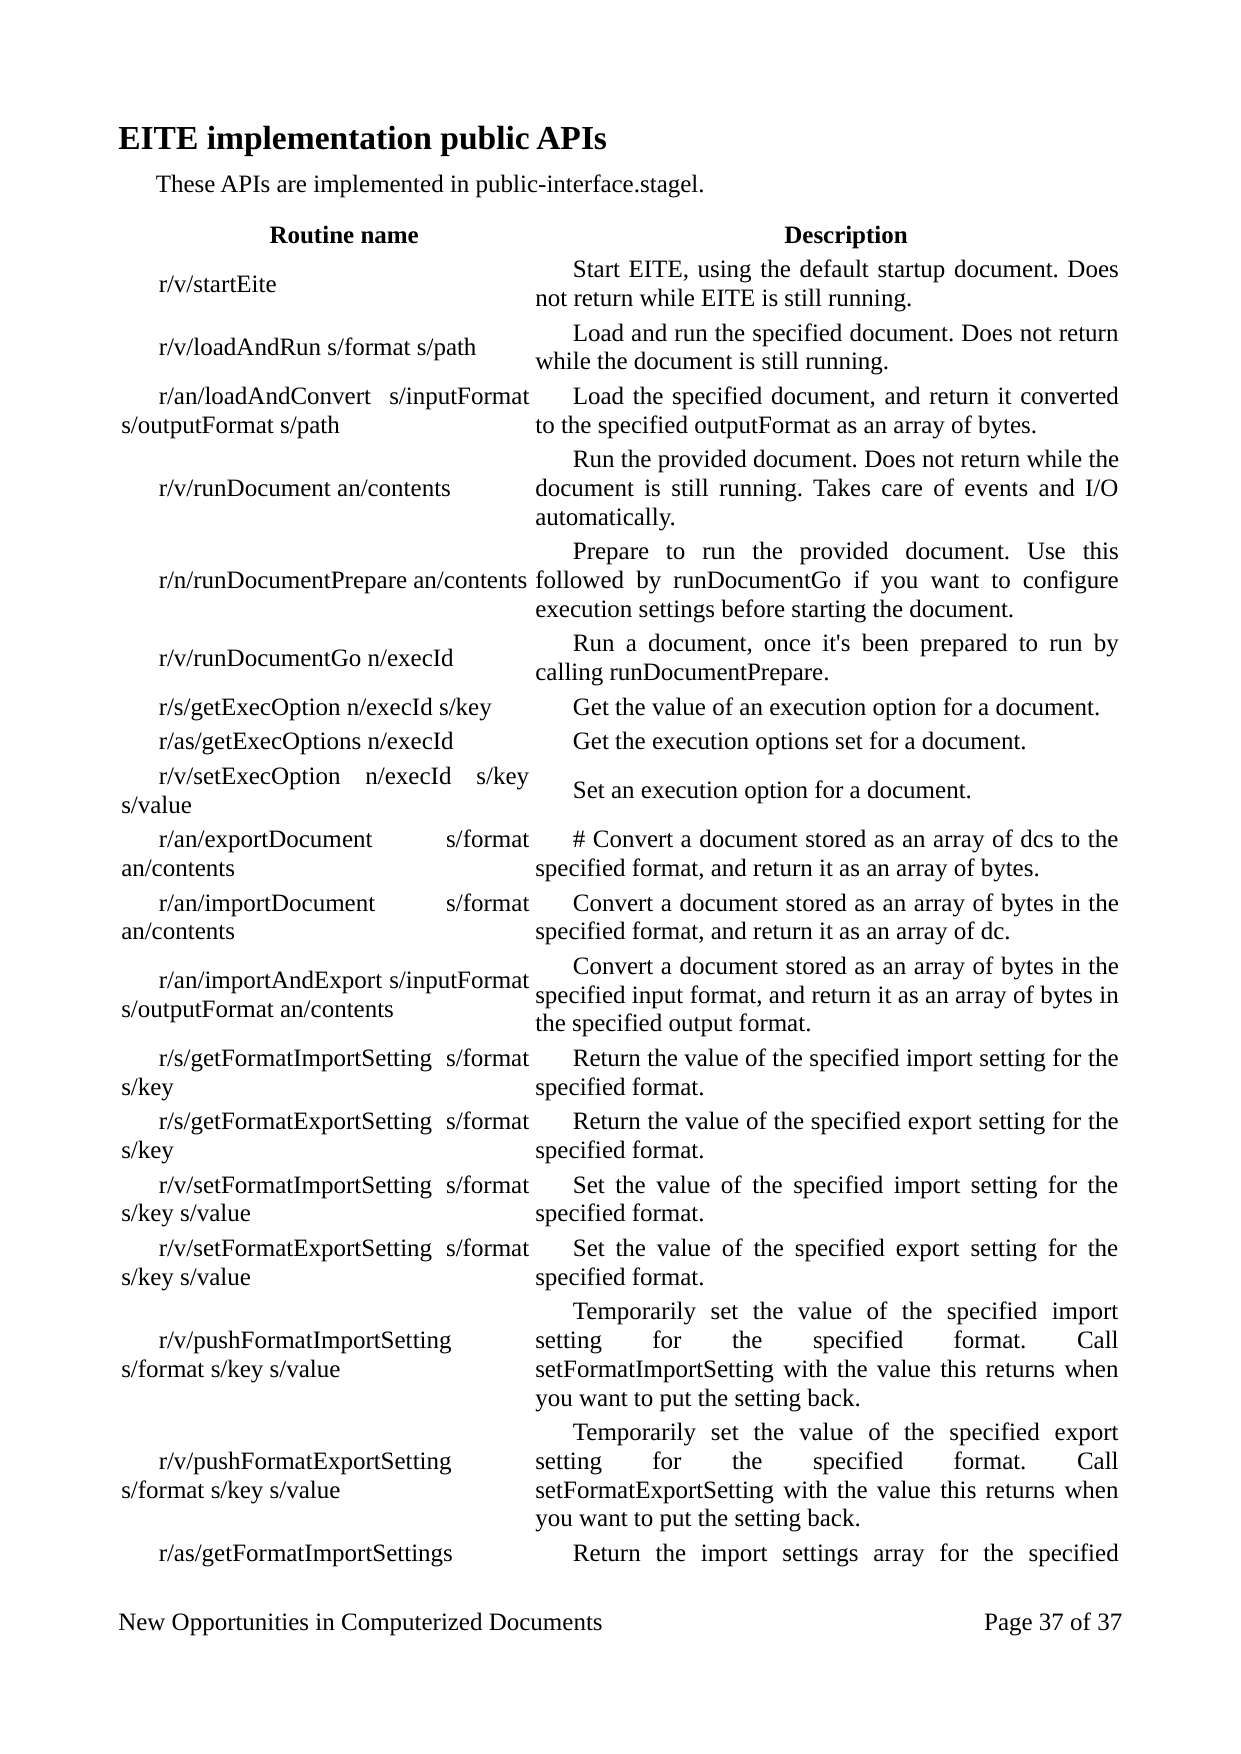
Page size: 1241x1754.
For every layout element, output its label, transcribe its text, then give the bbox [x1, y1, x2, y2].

table_cell r/v/setExecOption n/execId s/key s/value [118, 758, 532, 821]
table_cell Prepare to run the provided document. Use this followed by runDocumentGo if you want to configure execution settings before starting the document. [532, 534, 1122, 626]
text These APIs are implemented in public-interface.stagel. [118, 169, 1122, 198]
table_cell r/v/runDocumentGo n/execId [118, 626, 532, 689]
table_cell r/v/setFormatExportSetting s/format s/key s/value [118, 1230, 532, 1293]
table_cell r/n/runDocumentPrepare an/contents [118, 534, 532, 626]
table_cell r/as/getFormatImportSettings [118, 1535, 532, 1570]
table_cell r/an/exportDocument s/format an/contents [118, 821, 532, 885]
subtitle EITE implementation public APIs [118, 118, 1122, 157]
table_cell r/an/importDocument s/format an/contents [118, 885, 532, 948]
table_cell Set an execution option for a document. [532, 758, 1122, 821]
table_cell Return the import settings array for the specified [532, 1535, 1122, 1570]
table_cell r/v/runDocument an/contents [118, 441, 532, 533]
table_cell Convert a document stored as an array of bytes in the specified input format, and return it as an array of bytes in the specified output format. [532, 948, 1122, 1040]
table_cell r/s/getFormatImportSetting s/format s/key [118, 1040, 532, 1103]
table_cell r/v/setFormatImportSetting s/format s/key s/value [118, 1167, 532, 1230]
table_cell Load and run the specified document. Does not return while the document is still running. [532, 315, 1122, 378]
table_cell Start EITE, using the default startup document. Does not return while EITE is still running. [532, 251, 1122, 315]
table_header Routine name [118, 217, 532, 251]
table_cell Load the specified document, and return it converted to the specified outputFormat as an array of bytes. [532, 378, 1122, 441]
table_cell r/v/pushFormatImportSetting s/format s/key s/value [118, 1294, 532, 1414]
table_cell r/v/pushFormatExportSetting s/format s/key s/value [118, 1414, 532, 1535]
table_cell Set the value of the specified export setting for the specified format. [532, 1230, 1122, 1293]
table_cell r/v/startEite [118, 251, 532, 315]
table_cell Return the value of the specified export setting for the specified format. [532, 1104, 1122, 1167]
table_cell r/an/loadAndConvert s/inputFormat s/outputFormat s/path [118, 378, 532, 441]
table_header Description [532, 217, 1122, 251]
table_cell Get the execution options set for a document. [532, 724, 1122, 758]
table_cell r/as/getExecOptions n/execId [118, 724, 532, 758]
table_cell Temporarily set the value of the specified export setting for the specified format. Call setFormatExportSetting with the value this returns when you want to put the setting back. [532, 1414, 1122, 1535]
table_cell r/v/loadAndRun s/format s/path [118, 315, 532, 378]
table_cell r/s/getFormatExportSetting s/format s/key [118, 1104, 532, 1167]
table_cell r/an/importAndExport s/inputFormat s/outputFormat an/contents [118, 948, 532, 1040]
table_cell # Convert a document stored as an array of dcs to the specified format, and return it as an array of bytes. [532, 821, 1122, 885]
table_cell Temporarily set the value of the specified import setting for the specified format. Call setFormatImportSetting with the value this returns when you want to put the setting back. [532, 1294, 1122, 1414]
table_cell Get the value of an execution option for a document. [532, 689, 1122, 723]
table_cell Convert a document stored as an array of bytes in the specified format, and return it as an array of dc. [532, 885, 1122, 948]
table_cell r/s/getExecOption n/execId s/key [118, 689, 532, 723]
table_cell Run the provided document. Does not return while the document is still running. Takes care of events and I/O automatically. [532, 441, 1122, 533]
table_cell Run a document, once it's been prepared to run by calling runDocumentPrepare. [532, 626, 1122, 689]
table_cell Return the value of the specified import setting for the specified format. [532, 1040, 1122, 1103]
table_cell Set the value of the specified import setting for the specified format. [532, 1167, 1122, 1230]
